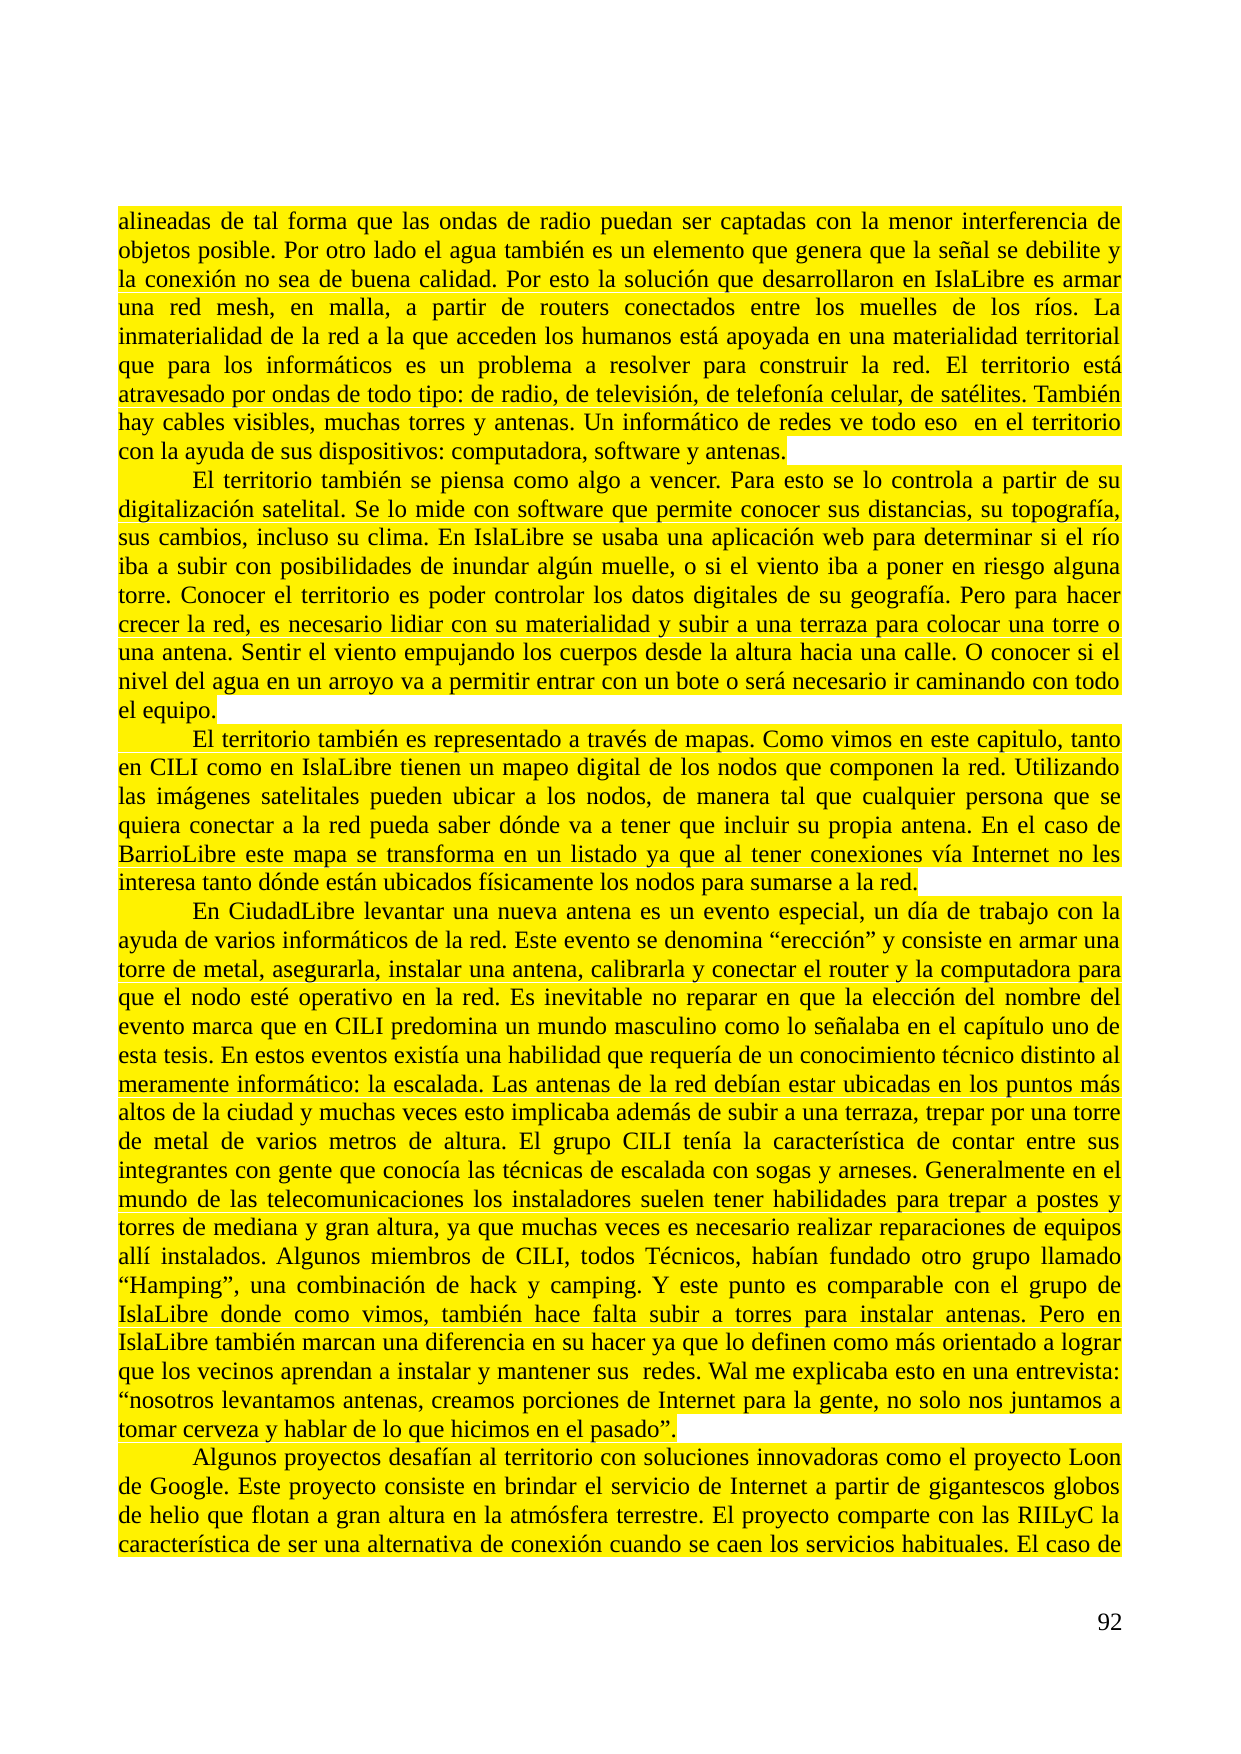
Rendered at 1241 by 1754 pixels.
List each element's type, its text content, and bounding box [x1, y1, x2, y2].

text Algunos proyectos desafían al territorio con soluciones innovadoras como el proyecto Loon de Google. Este proyecto consiste en brindar el servicio de Internet a partir de gigantescos globos de helio que flotan a gran altura en la atmósfera terrestre. El proyecto comparte con las RIILyC la característica de ser una alternativa de conexión cuando se caen los servicios habituales. El caso de [118, 1442, 1122, 1557]
text El territorio también es representado a través de mapas. Como vimos en este capitulo, tanto en CILI como en IslaLibre tienen un mapeo digital de los nodos que componen la red. Utilizando las imágenes satelitales pueden ubicar a los nodos, de manera tal que cualquier persona que se quiera conectar a la red pueda saber dónde va a tener que incluir su propia antena. En el caso de BarrioLibre este mapa se transforma en un listado ya que al tener conexiones vía Internet no les interesa tanto dónde están ubicados físicamente los nodos para sumarse a la red. [118, 724, 1122, 896]
text En CiudadLibre levantar una nueva antena es un evento especial, un día de trabajo con la ayuda de varios informáticos de la red. Este evento se denomina “erección” y consiste en armar una torre de metal, asegurarla, instalar una antena, calibrarla y conectar el router y la computadora para que el nodo esté operativo en la red. Es inevitable no reparar en que la elección del nombre del evento marca que en CILI predomina un mundo masculino como lo señalaba en el capítulo uno de esta tesis. En estos eventos existía una habilidad que requería de un conocimiento técnico distinto al meramente informático: la escalada. Las antenas de la red debían estar ubicadas en los puntos más altos de la ciudad y muchas veces esto implicaba además de subir a una terraza, trepar por una torre de metal de varios metros de altura. El grupo CILI tenía la característica de contar entre sus integrantes con gente que conocía las técnicas de escalada con sogas y arneses. Generalmente en el mundo de las telecomunicaciones los instaladores suelen tener habilidades para trepar a postes y torres de mediana y gran altura, ya que muchas veces es necesario realizar reparaciones de equipos allí instalados. Algunos miembros de CILI, todos Técnicos, habían fundado otro grupo llamado “Hamping”, una combinación de hack y camping. Y este punto es comparable con el grupo de IslaLibre donde como vimos, también hace falta subir a torres para instalar antenas. Pero en IslaLibre también marcan una diferencia en su hacer ya que lo definen como más orientado a lograr que los vecinos aprendan a instalar y mantener sus redes. Wal me explicaba esto en una entrevista: “nosotros levantamos antenas, creamos porciones de Internet para la gente, no solo nos juntamos a tomar cerveza y hablar de lo que hicimos en el pasado”. [118, 896, 1122, 1442]
text alineadas de tal forma que las ondas de radio puedan ser captadas con la menor interferencia de objetos posible. Por otro lado el agua también es un elemento que genera que la señal se debilite y la conexión no sea de buena calidad. Por esto la solución que desarrollaron en IslaLibre es armar una red mesh, en malla, a partir de routers conectados entre los muelles de los ríos. La inmaterialidad de la red a la que acceden los humanos está apoyada en una materialidad territorial que para los informáticos es un problema a resolver para construir la red. El territorio está atravesado por ondas de todo tipo: de radio, de televisión, de telefonía celular, de satélites. También hay cables visibles, muchas torres y antenas. Un informático de redes ve todo eso en el territorio con la ayuda de sus dispositivos: computadora, software y antenas. [118, 206, 1122, 465]
text El territorio también se piensa como algo a vencer. Para esto se lo controla a partir de su digitalización satelital. Se lo mide con software que permite conocer sus distancias, su topografía, sus cambios, incluso su clima. En IslaLibre se usaba una aplicación web para determinar si el río iba a subir con posibilidades de inundar algún muelle, o si el viento iba a poner en riesgo alguna torre. Conocer el territorio es poder controlar los datos digitales de su geografía. Pero para hacer crecer la red, es necesario lidiar con su materialidad y subir a una terraza para colocar una torre o una antena. Sentir el viento empujando los cuerpos desde la altura hacia una calle. O conocer si el nivel del agua en un arroyo va a permitir entrar con un bote o será necesario ir caminando con todo el equipo. [118, 465, 1122, 724]
